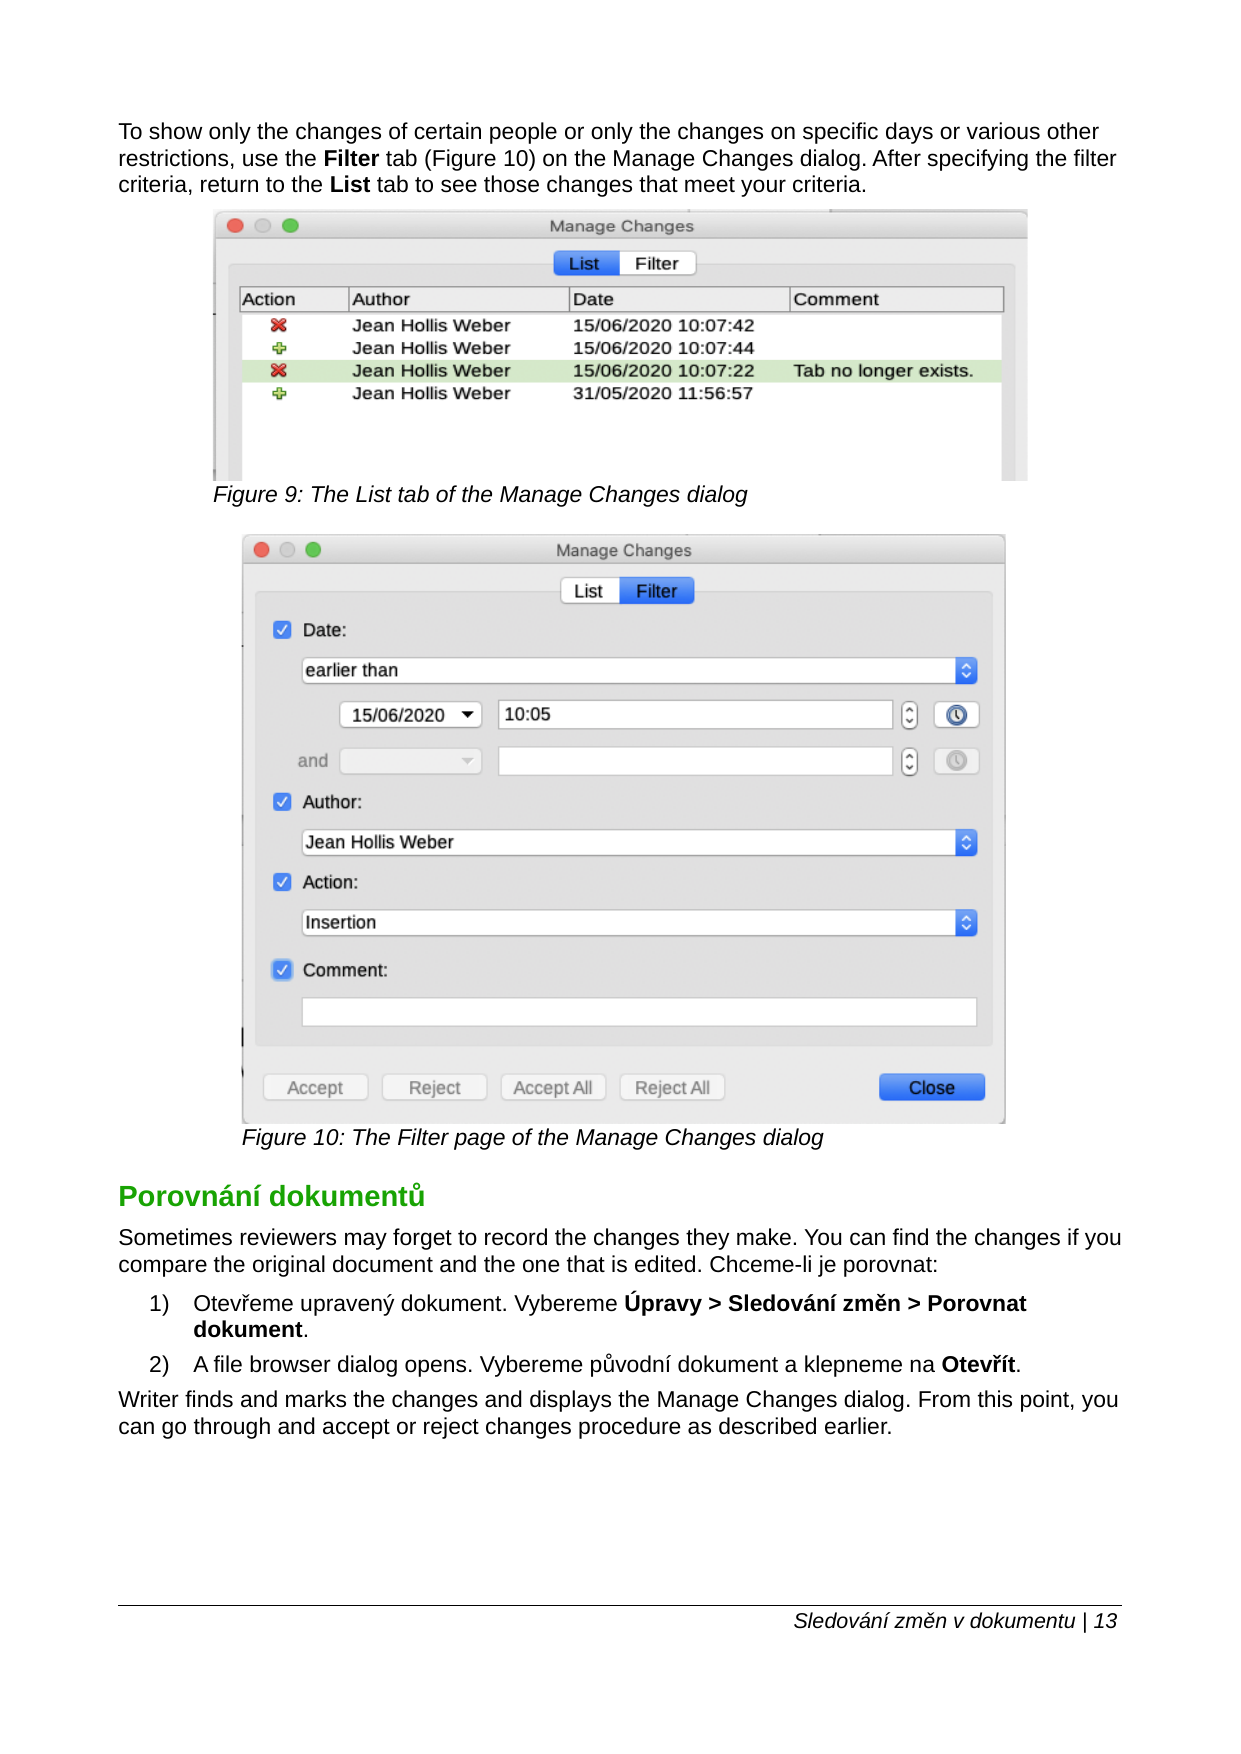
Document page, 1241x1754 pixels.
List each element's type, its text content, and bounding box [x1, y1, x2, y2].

text Figure 10: The Filter page of the Manage Changes dialog [242, 1124, 1006, 1150]
list Otevřeme upravený dokument. Vybereme Úpravy > Sledování změn > Porovnat dokument. [169, 1289, 1122, 1342]
text Sometimes reviewers may forget to record the changes they make. You can find the changes if you compare the original document and the one that is edited. Chceme-li je porovnat: [118, 1224, 1122, 1277]
text Figure 9: The List tab of the Manage Changes dialog [213, 481, 1027, 507]
list A file browser dialog opens. Vybereme původní dokument a klepneme na Otevřít. [169, 1351, 1122, 1377]
text Writer finds and marks the changes and displays the Manage Changes dialog. From this point, you can go through and accept or reject changes procedure as described earlier. [118, 1386, 1122, 1439]
subtitle Porovnání dokumentů [118, 1179, 1122, 1213]
picture [212, 209, 1028, 481]
text To show only the changes of certain people or only the changes on specific days or various other restrictions, use the Filter tab (Figure 10) on the Manage Changes dialog. After specifying the filter criteria, return to the List tab to see those changes that meet your criteria. [118, 118, 1122, 197]
picture [241, 534, 1006, 1124]
